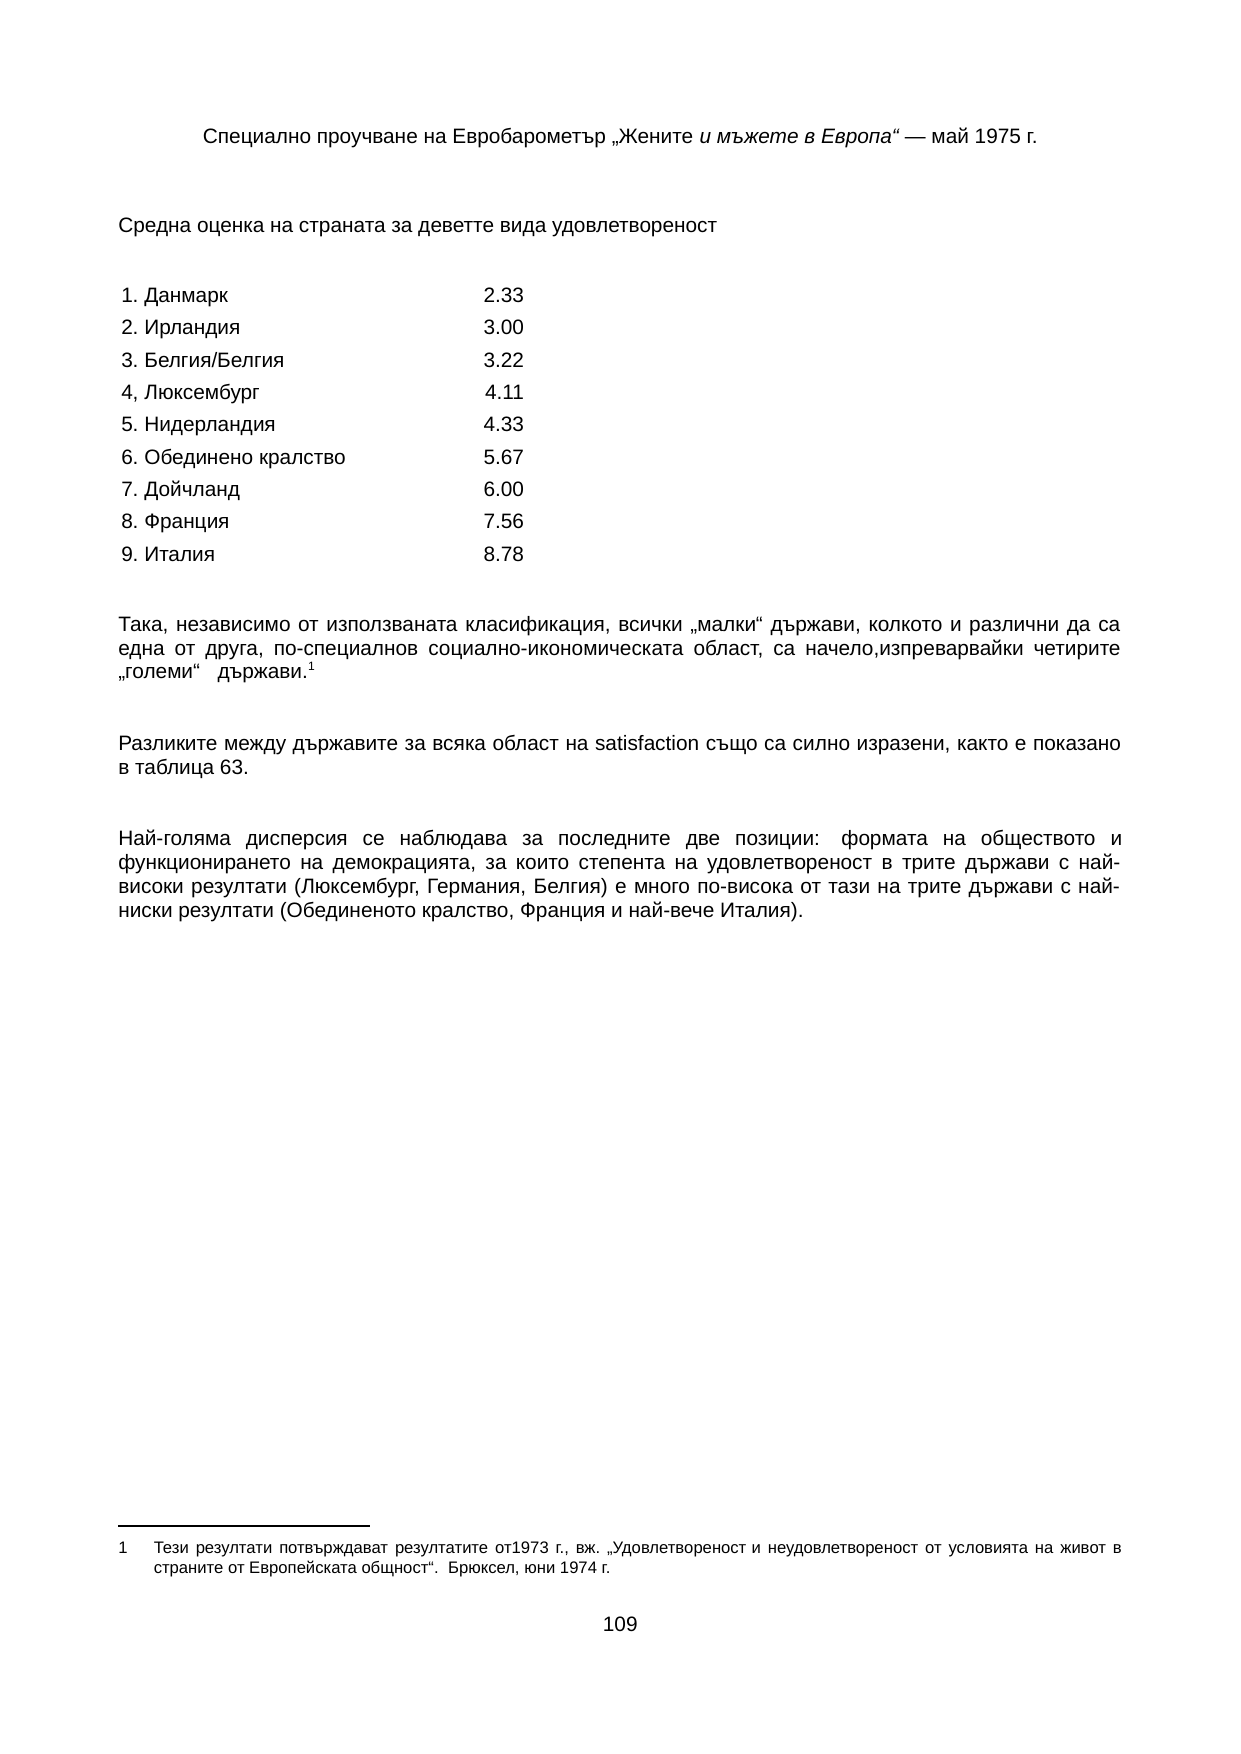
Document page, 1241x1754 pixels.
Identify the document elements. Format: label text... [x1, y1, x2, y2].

table_cell 7. Дойчланд [118, 473, 388, 505]
text Средна оценка на страната за деветте вида удовлетвореност [118, 213, 1122, 237]
table_cell 4,11 [388, 376, 527, 408]
table_cell 8. Франция [118, 505, 388, 538]
table_cell 8,78 [388, 538, 527, 570]
table_cell 4,33 [388, 408, 527, 440]
text Най-голяма дисперсия се наблюдава за последните две позиции: формата на обществото и функционирането на демокрацията, за които степента на удовлетвореност в трите държави с най-високи резултати (Люксембург, Германия, Белгия) е много по-висока от тази на трите държави с най-ниски резултати (Обединеното кралство, Франция и най-вече Италия). [118, 826, 1122, 922]
table_cell 6. Обединено кралство [118, 440, 388, 473]
table_cell 3,00 [388, 311, 527, 343]
table_header 1. Данмарк [118, 279, 388, 311]
table_cell 4, Люксембург [118, 376, 388, 408]
table_cell 5,67 [388, 440, 527, 473]
table_cell 7,56 [388, 505, 527, 538]
table_cell 3. Белгия/Белгия [118, 343, 388, 376]
text Така, независимо от използваната класификация, всички „малки“ държави, колкото и различни да са една от друга, по-специалнов социално-икономическата област, са начело,изпреварвайки четирите „големи“ държави. [118, 611, 1122, 683]
table_cell 6,00 [388, 473, 527, 505]
table_cell 5. Нидерландия [118, 408, 388, 440]
text Тези резултати потвърждават резултатите от1973 г., вж. „Удовлетвореност и неудовлетвореност от условията на живот в страните от Европейската общност“. Брюксел, юни 1974 г. [118, 1538, 1122, 1577]
text Разликите между държавите за всяка област на satisfaction също са силно изразени, както е показано в таблица 63. [118, 731, 1122, 778]
table_cell 3,22 [388, 343, 527, 376]
table_header 2,33 [388, 279, 527, 311]
table_cell 9. Италия [118, 538, 388, 570]
table_cell 2. Ирландия [118, 311, 388, 343]
